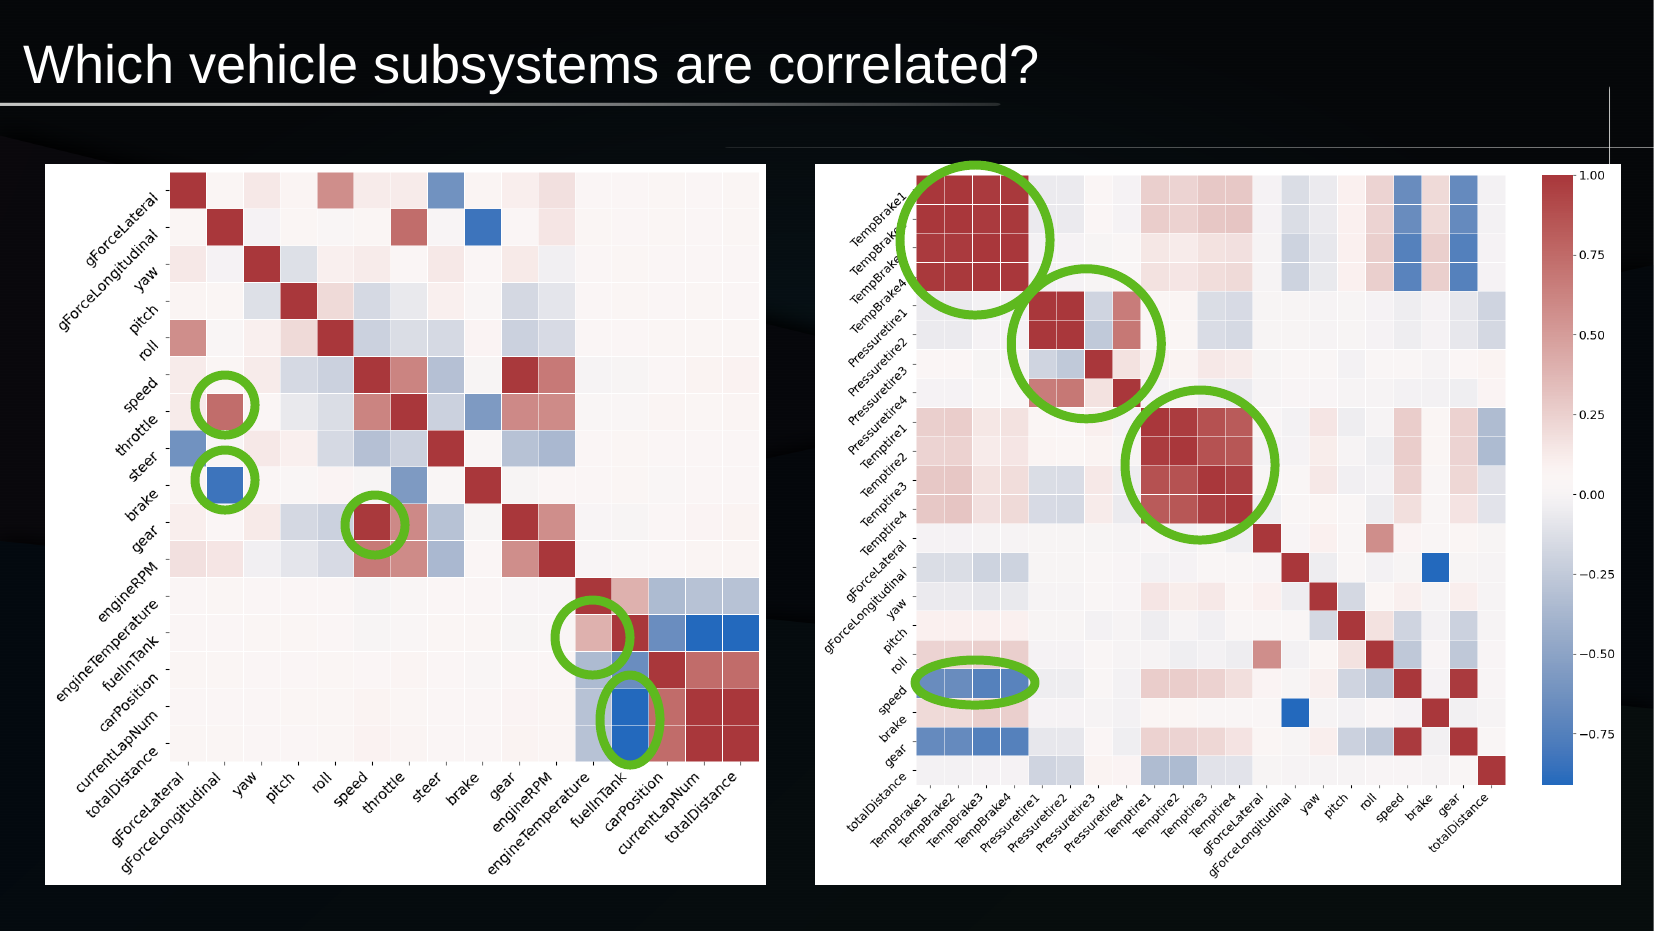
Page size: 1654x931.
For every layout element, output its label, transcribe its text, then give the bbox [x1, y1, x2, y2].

text_box [900, 165, 1162, 419]
title Which vehicle subsystems are correlated? [23, 11, 1589, 119]
text_box [915, 660, 1036, 706]
picture [0, 0, 1654, 931]
text_box [1125, 390, 1276, 541]
text_box [555, 600, 631, 676]
text_box [195, 450, 256, 511]
text_box [195, 375, 256, 436]
text_box [600, 675, 661, 766]
text_box [345, 495, 406, 556]
